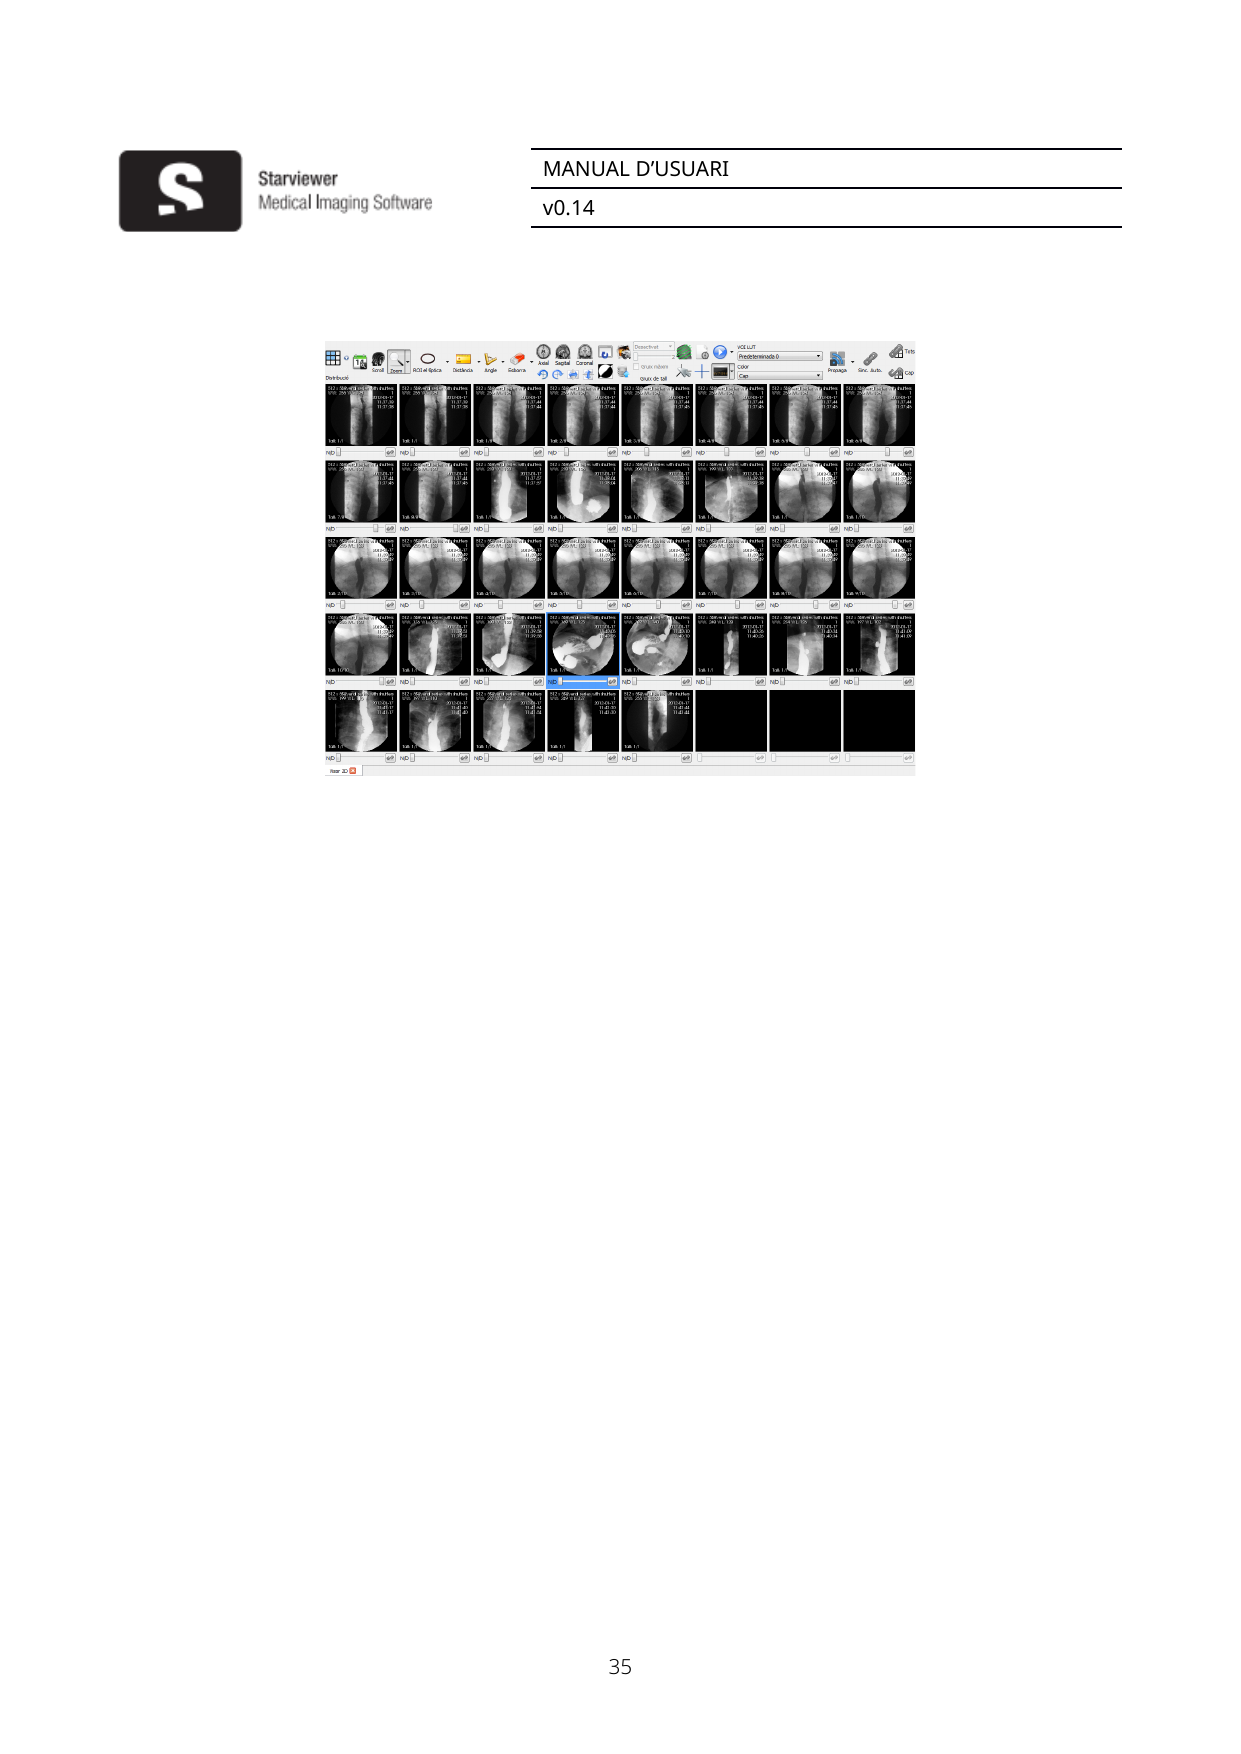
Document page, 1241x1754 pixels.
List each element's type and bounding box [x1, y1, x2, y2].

picture [325, 341, 916, 776]
